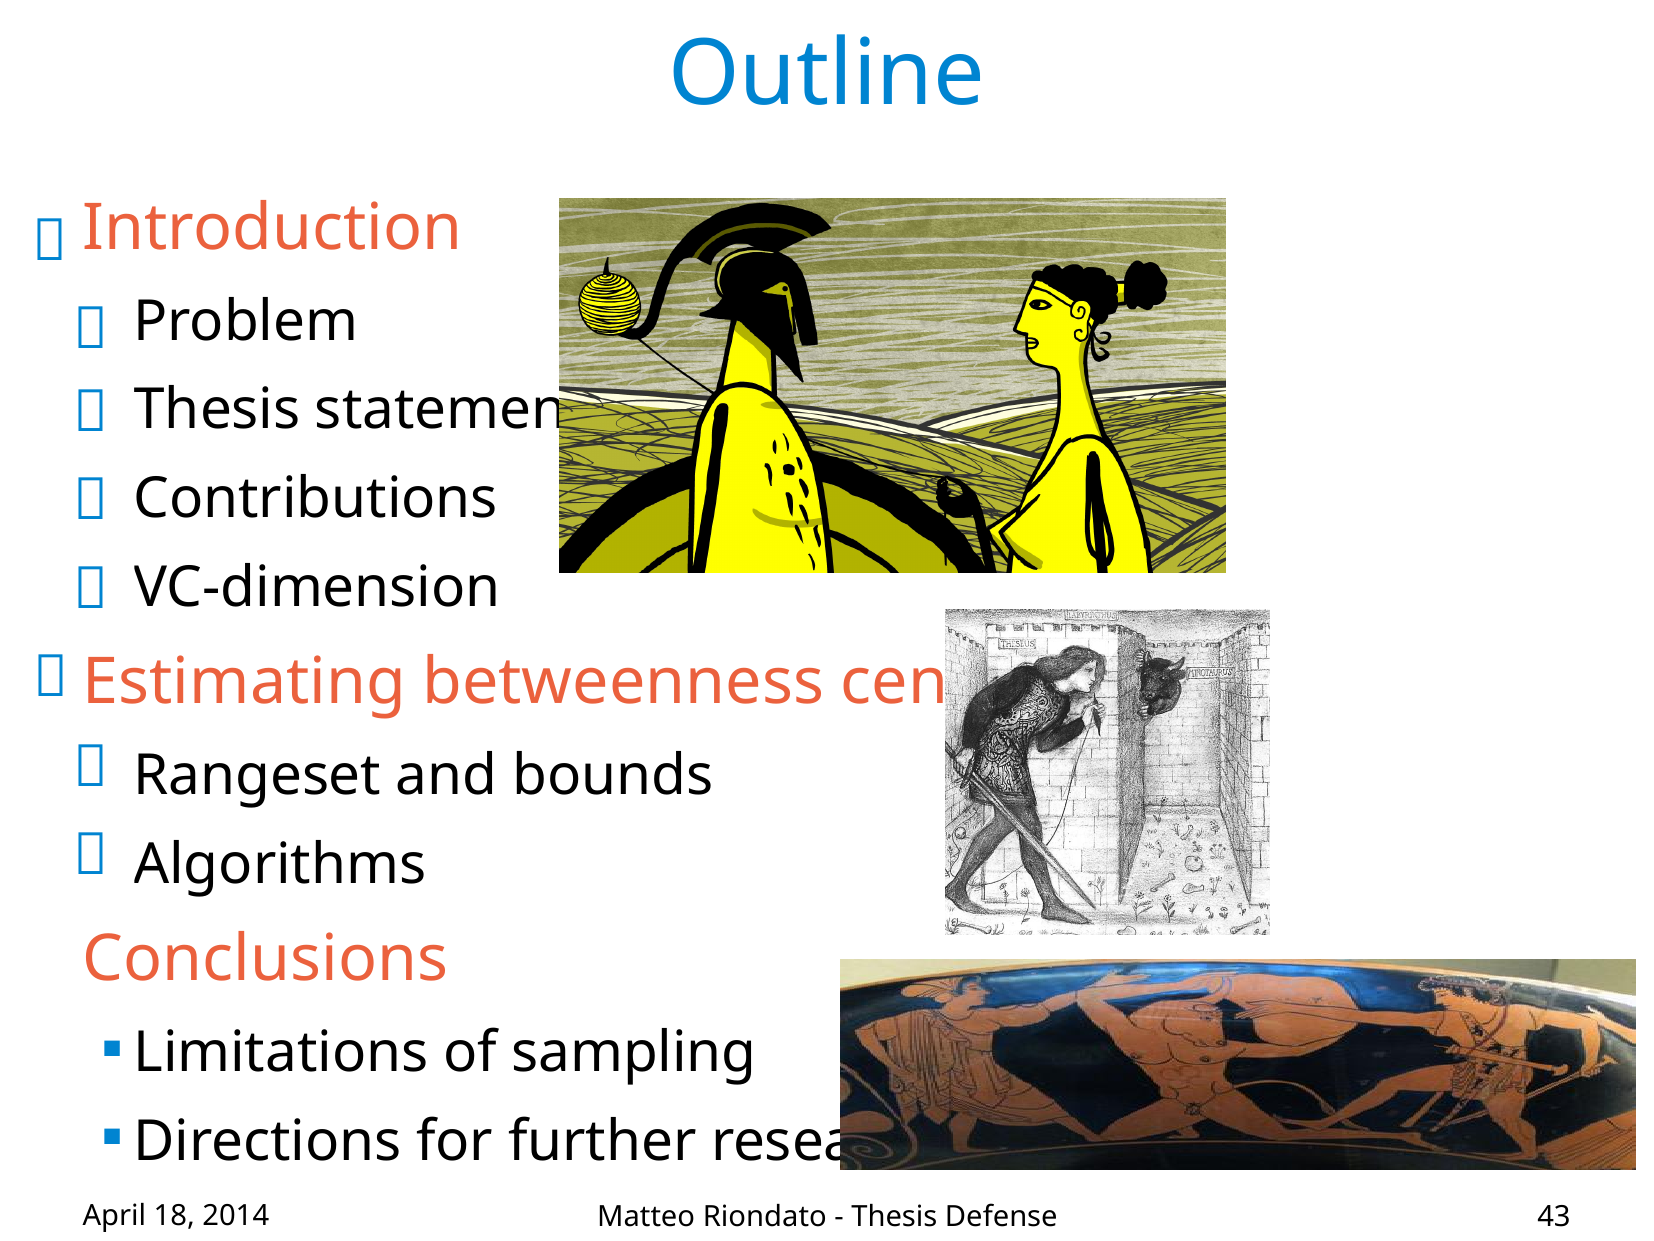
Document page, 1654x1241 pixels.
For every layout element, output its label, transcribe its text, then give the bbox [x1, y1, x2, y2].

text_box  [17, 190, 93, 271]
picture [559, 198, 1226, 573]
text_box  [19, 626, 95, 707]
text_box  [58, 279, 135, 359]
picture [945, 609, 1270, 935]
list Introduction Problem Thesis statement Contributions VC-dimension Estimating betweenness centrality Rangeset and bounds Algorithms Conclusions Limitations of sampling Directions for further research [82, 180, 1571, 1186]
text_box  [58, 804, 135, 885]
title Outline [82, 0, 1571, 139]
text_box  [58, 539, 135, 619]
text_box  [58, 450, 135, 531]
picture [840, 959, 1636, 1171]
text_box  [58, 716, 135, 796]
text_box  [58, 361, 135, 442]
